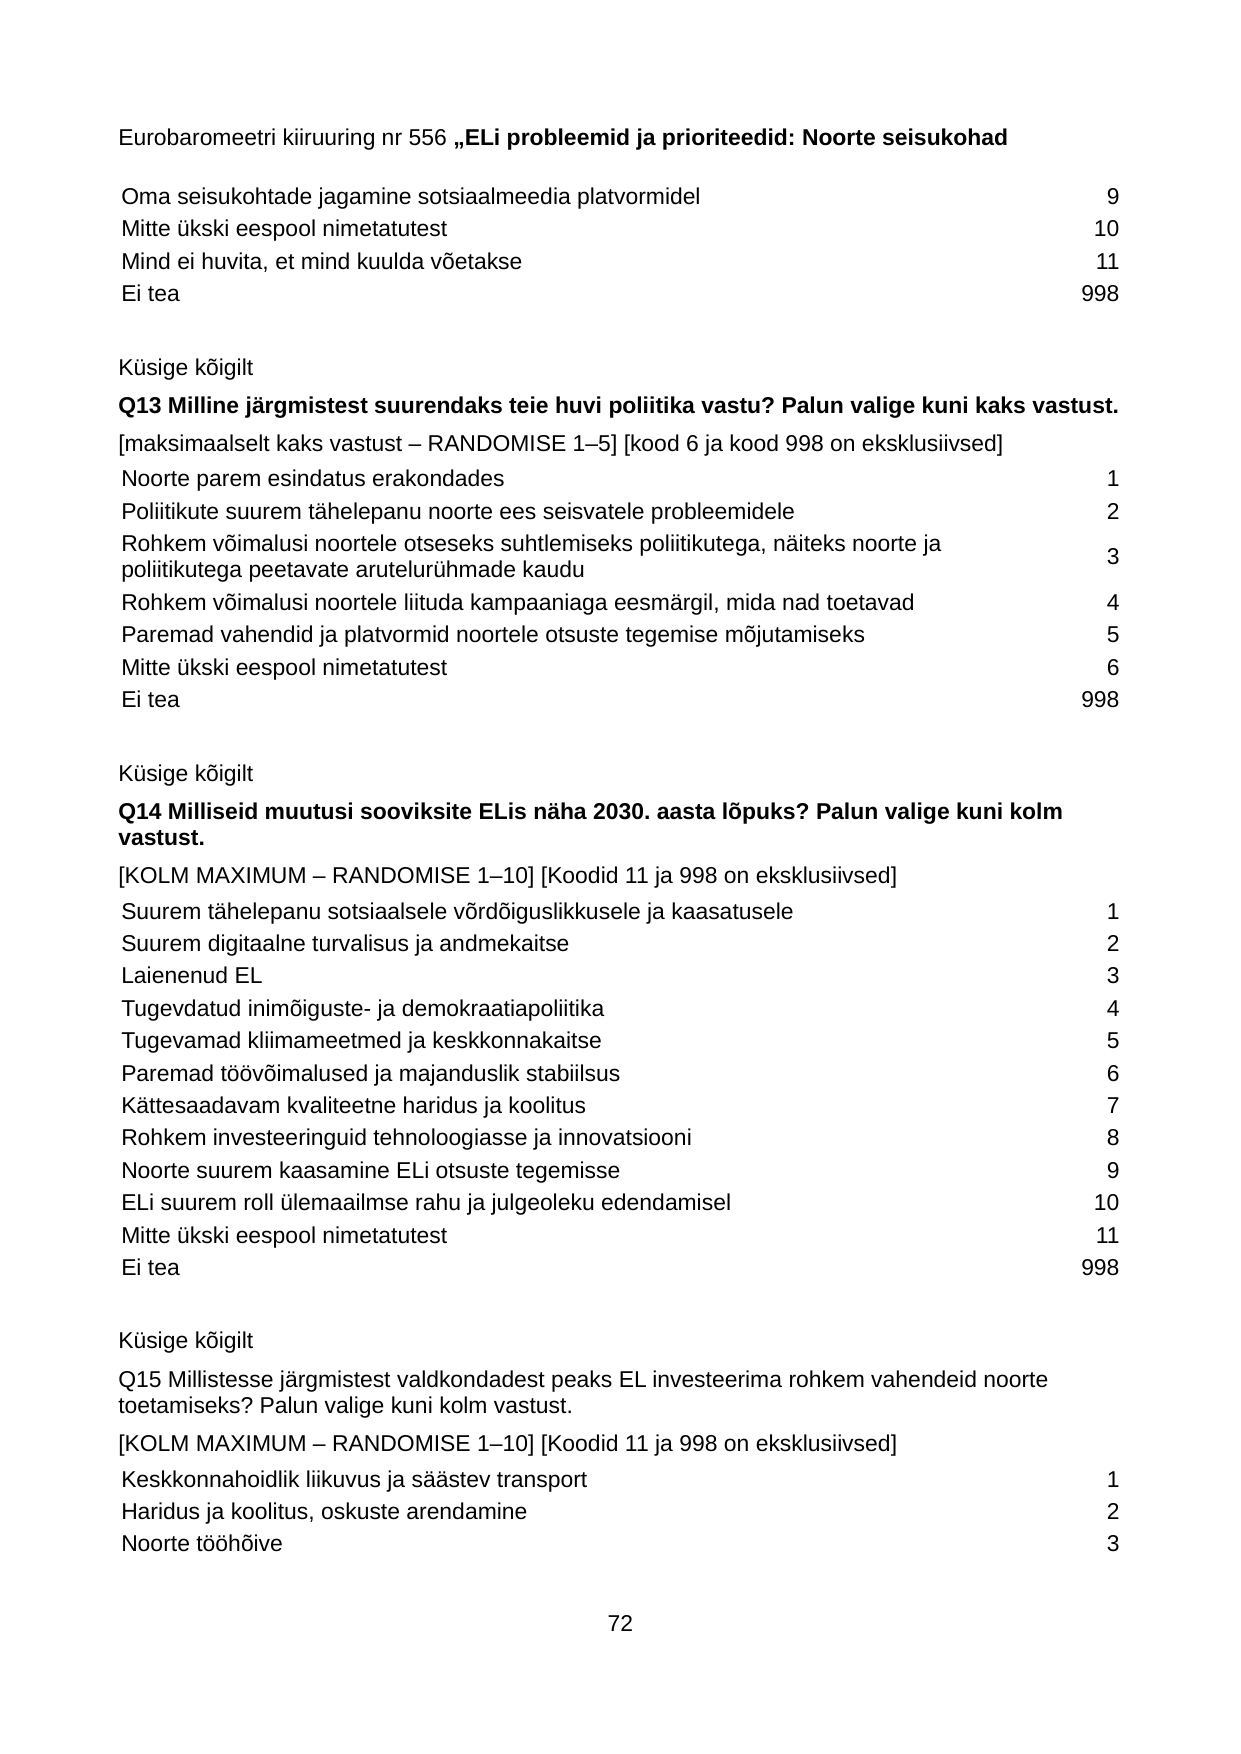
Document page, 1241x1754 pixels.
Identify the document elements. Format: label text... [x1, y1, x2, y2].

text Küsige kõigilt [118, 1327, 1122, 1354]
table_cell Ei tea [118, 683, 986, 715]
table_cell Rohkem võimalusi noortele otseseks suhtlemiseks poliitikutega, näiteks noorte ja poliitikutega peetavate arutelurühmade kaudu [118, 527, 986, 586]
table_cell 3 [986, 959, 1122, 992]
table_cell Haridus ja koolitus, oskuste arendamine [118, 1495, 986, 1527]
table_header Suurem tähelepanu sotsiaalsele võrdõiguslikkusele ja kaasatusele [118, 895, 986, 927]
text Q13 Milline järgmistest suurendaks teie huvi poliitika vastu? Palun valige kuni kaks vastust. [118, 392, 1122, 418]
table_cell 3 [986, 1528, 1122, 1560]
table_cell 11 [986, 1219, 1122, 1251]
table_cell Ei tea [118, 1251, 986, 1283]
table_cell 2 [986, 1495, 1122, 1527]
table_cell 5 [986, 618, 1122, 651]
table_cell Rohkem võimalusi noortele liituda kampaaniaga eesmärgil, mida nad toetavad [118, 586, 986, 618]
text Q14 Milliseid muutusi sooviksite ELis näha 2030. aasta lõpuks? Palun valige kuni kolm vastust. [118, 798, 1122, 850]
table_cell 11 [986, 245, 1122, 277]
table_cell Paremad töövõimalused ja majanduslik stabiilsus [118, 1057, 986, 1089]
table_cell Suurem digitaalne turvalisus ja andmekaitse [118, 927, 986, 959]
table_cell Rohkem investeeringuid tehnoloogiasse ja innovatsiooni [118, 1121, 986, 1154]
table_cell ELi suurem roll ülemaailmse rahu ja julgeoleku edendamisel [118, 1186, 986, 1218]
table_cell Poliitikute suurem tähelepanu noorte ees seisvatele probleemidele [118, 495, 986, 527]
table_cell 9 [986, 1154, 1122, 1186]
text [KOLM MAXIMUM – RANDOMISE 1–10] [Koodid 11 ja 998 on eksklusiivsed] [118, 1430, 1122, 1457]
table_header 1 [986, 895, 1122, 927]
text Q15 Millistesse järgmistest valdkondadest peaks EL investeerima rohkem vahendeid noorte toetamiseks? Palun valige kuni kolm vastust. [118, 1366, 1122, 1418]
table_cell Kättesaadavam kvaliteetne haridus ja koolitus [118, 1089, 986, 1121]
table_cell 998 [986, 1251, 1122, 1283]
table_header Noorte parem esindatus erakondades [118, 463, 986, 495]
table_cell 998 [986, 683, 1122, 715]
table_cell 8 [986, 1121, 1122, 1154]
text [KOLM MAXIMUM – RANDOMISE 1–10] [Koodid 11 ja 998 on eksklusiivsed] [118, 862, 1122, 889]
table_cell Laienenud EL [118, 959, 986, 992]
table_cell 9 [986, 180, 1122, 212]
table_header 1 [986, 1463, 1122, 1495]
text Küsige kõigilt [118, 354, 1122, 380]
table_cell 2 [986, 495, 1122, 527]
table_cell Paremad vahendid ja platvormid noortele otsuste tegemise mõjutamiseks [118, 618, 986, 651]
table_cell Oma seisukohtade jagamine sotsiaalmeedia platvormidel [118, 180, 986, 212]
table_cell 5 [986, 1024, 1122, 1057]
table_cell Noorte tööhõive [118, 1528, 986, 1560]
table_cell 4 [986, 586, 1122, 618]
table_cell Ei tea [118, 277, 986, 309]
table_cell Noorte suurem kaasamine ELi otsuste tegemisse [118, 1154, 986, 1186]
table_cell Tugevamad kliimameetmed ja keskkonnakaitse [118, 1024, 986, 1057]
text [maksimaalselt kaks vastust – RANDOMISE 1–5] [kood 6 ja kood 998 on eksklusiivsed] [118, 430, 1122, 456]
table_cell 4 [986, 992, 1122, 1024]
table_cell 10 [986, 212, 1122, 245]
table_header Keskkonnahoidlik liikuvus ja säästev transport [118, 1463, 986, 1495]
table_cell 3 [986, 527, 1122, 586]
table_cell Mitte ükski eespool nimetatutest [118, 212, 986, 245]
table_cell 998 [986, 277, 1122, 309]
text Küsige kõigilt [118, 759, 1122, 786]
table_header 1 [986, 463, 1122, 495]
table_cell 6 [986, 651, 1122, 683]
table_cell Tugevdatud inimõiguste- ja demokraatiapoliitika [118, 992, 986, 1024]
table_cell Mitte ükski eespool nimetatutest [118, 651, 986, 683]
table_cell 7 [986, 1089, 1122, 1121]
table_cell Mind ei huvita, et mind kuulda võetakse [118, 245, 986, 277]
table_cell 10 [986, 1186, 1122, 1218]
table_cell 2 [986, 927, 1122, 959]
table_cell Mitte ükski eespool nimetatutest [118, 1219, 986, 1251]
table_cell 6 [986, 1057, 1122, 1089]
